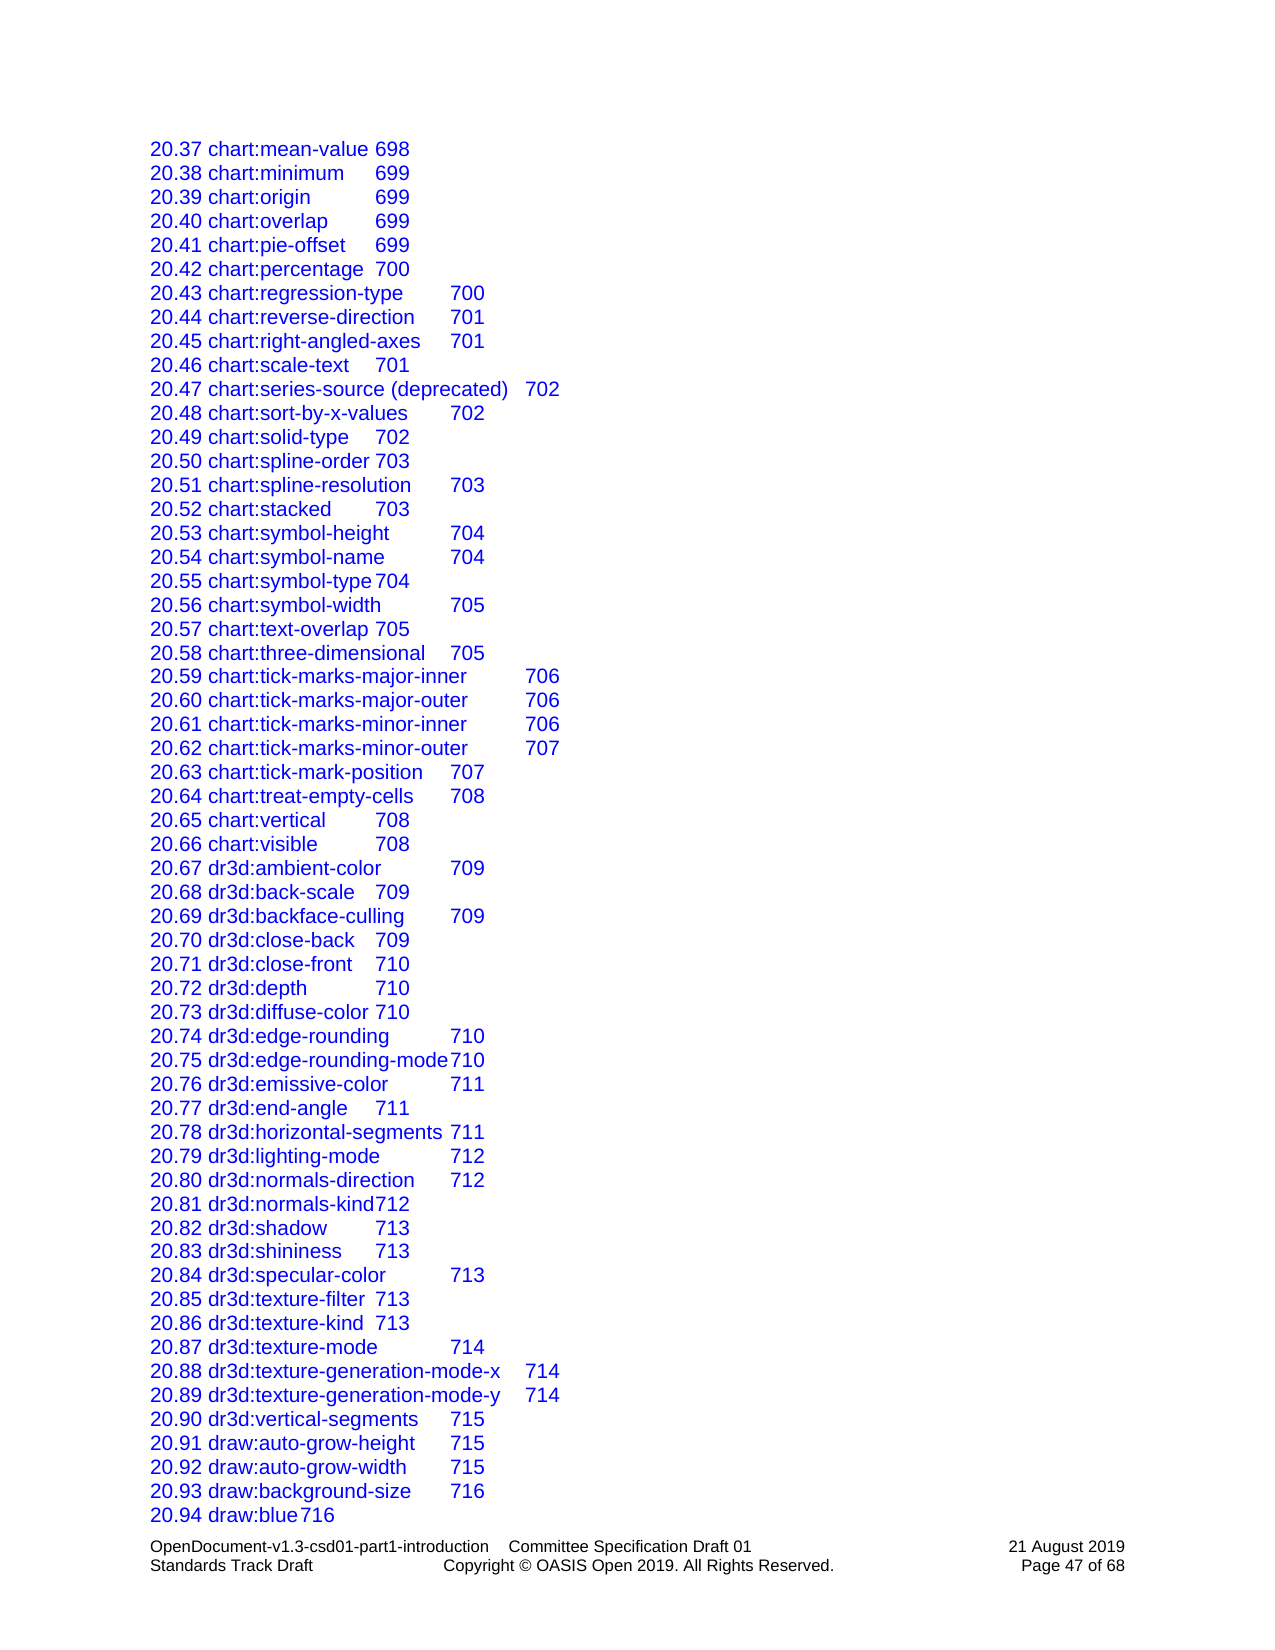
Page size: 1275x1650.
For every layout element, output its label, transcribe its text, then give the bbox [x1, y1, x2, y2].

text 20.92 draw:auto-grow-width 715 [150, 1455, 1125, 1479]
text 20.70 dr3d:close-back 709 [150, 928, 1125, 952]
text 20.54 chart:symbol-name 704 [150, 544, 1125, 568]
text 20.46 chart:scale-text 701 [150, 353, 1125, 377]
text 20.67 dr3d:ambient-color 709 [150, 856, 1125, 880]
text 20.56 chart:symbol-width 705 [150, 592, 1125, 616]
text 20.76 dr3d:emissive-color 711 [150, 1072, 1125, 1096]
text 20.50 chart:spline-order 703 [150, 449, 1125, 473]
text 20.48 chart:sort-by-x-values 702 [150, 401, 1125, 425]
text 20.44 chart:reverse-direction 701 [150, 305, 1125, 329]
text 20.83 dr3d:shininess 713 [150, 1239, 1125, 1263]
text 20.90 dr3d:vertical-segments 715 [150, 1407, 1125, 1431]
text 20.40 chart:overlap 699 [150, 209, 1125, 233]
text 20.82 dr3d:shadow 713 [150, 1215, 1125, 1239]
text 20.87 dr3d:texture-mode 714 [150, 1335, 1125, 1359]
text 20.57 chart:text-overlap 705 [150, 616, 1125, 640]
text 20.59 chart:tick-marks-major-inner 706 [150, 664, 1125, 688]
text 20.69 dr3d:backface-culling 709 [150, 904, 1125, 928]
text 20.91 draw:auto-grow-height 715 [150, 1431, 1125, 1455]
text 20.37 chart:mean-value 698 [150, 137, 1125, 161]
text 20.53 chart:symbol-height 704 [150, 521, 1125, 544]
text 20.93 draw:background-size 716 [150, 1479, 1125, 1503]
text 20.68 dr3d:back-scale 709 [150, 880, 1125, 904]
text 20.75 dr3d:edge-rounding-mode 710 [150, 1048, 1125, 1072]
text 20.39 chart:origin 699 [150, 185, 1125, 209]
text 20.74 dr3d:edge-rounding 710 [150, 1024, 1125, 1048]
text 20.55 chart:symbol-type 704 [150, 568, 1125, 592]
text 20.47 chart:series-source (deprecated) 702 [150, 377, 1125, 401]
text 20.80 dr3d:normals-direction 712 [150, 1167, 1125, 1191]
text 20.58 chart:three-dimensional 705 [150, 640, 1125, 664]
text 20.94 draw:blue 716 [150, 1503, 1125, 1527]
text 20.84 dr3d:specular-color 713 [150, 1263, 1125, 1287]
text 20.78 dr3d:horizontal-segments 711 [150, 1119, 1125, 1143]
text 20.89 dr3d:texture-generation-mode-y 714 [150, 1383, 1125, 1407]
text 20.66 chart:visible 708 [150, 832, 1125, 856]
text 20.73 dr3d:diffuse-color 710 [150, 1000, 1125, 1024]
text 20.45 chart:right-angled-axes 701 [150, 329, 1125, 353]
text 20.42 chart:percentage 700 [150, 257, 1125, 281]
text 20.88 dr3d:texture-generation-mode-x 714 [150, 1359, 1125, 1383]
text 20.72 dr3d:depth 710 [150, 976, 1125, 1000]
text 20.49 chart:solid-type 702 [150, 425, 1125, 449]
text 20.52 chart:stacked 703 [150, 497, 1125, 521]
text 20.79 dr3d:lighting-mode 712 [150, 1143, 1125, 1167]
text 20.81 dr3d:normals-kind 712 [150, 1191, 1125, 1215]
text 20.61 chart:tick-marks-minor-inner 706 [150, 712, 1125, 736]
text 20.43 chart:regression-type 700 [150, 281, 1125, 305]
text 20.41 chart:pie-offset 699 [150, 233, 1125, 257]
text 20.65 chart:vertical 708 [150, 808, 1125, 832]
text 20.64 chart:treat-empty-cells 708 [150, 784, 1125, 808]
text 20.60 chart:tick-marks-major-outer 706 [150, 688, 1125, 712]
text 20.63 chart:tick-mark-position 707 [150, 760, 1125, 784]
text 20.77 dr3d:end-angle 711 [150, 1096, 1125, 1119]
text 20.85 dr3d:texture-filter 713 [150, 1287, 1125, 1311]
text 20.71 dr3d:close-front 710 [150, 952, 1125, 976]
text 20.62 chart:tick-marks-minor-outer 707 [150, 736, 1125, 760]
text 20.51 chart:spline-resolution 703 [150, 473, 1125, 497]
text 20.86 dr3d:texture-kind 713 [150, 1311, 1125, 1335]
text 20.38 chart:minimum 699 [150, 161, 1125, 185]
